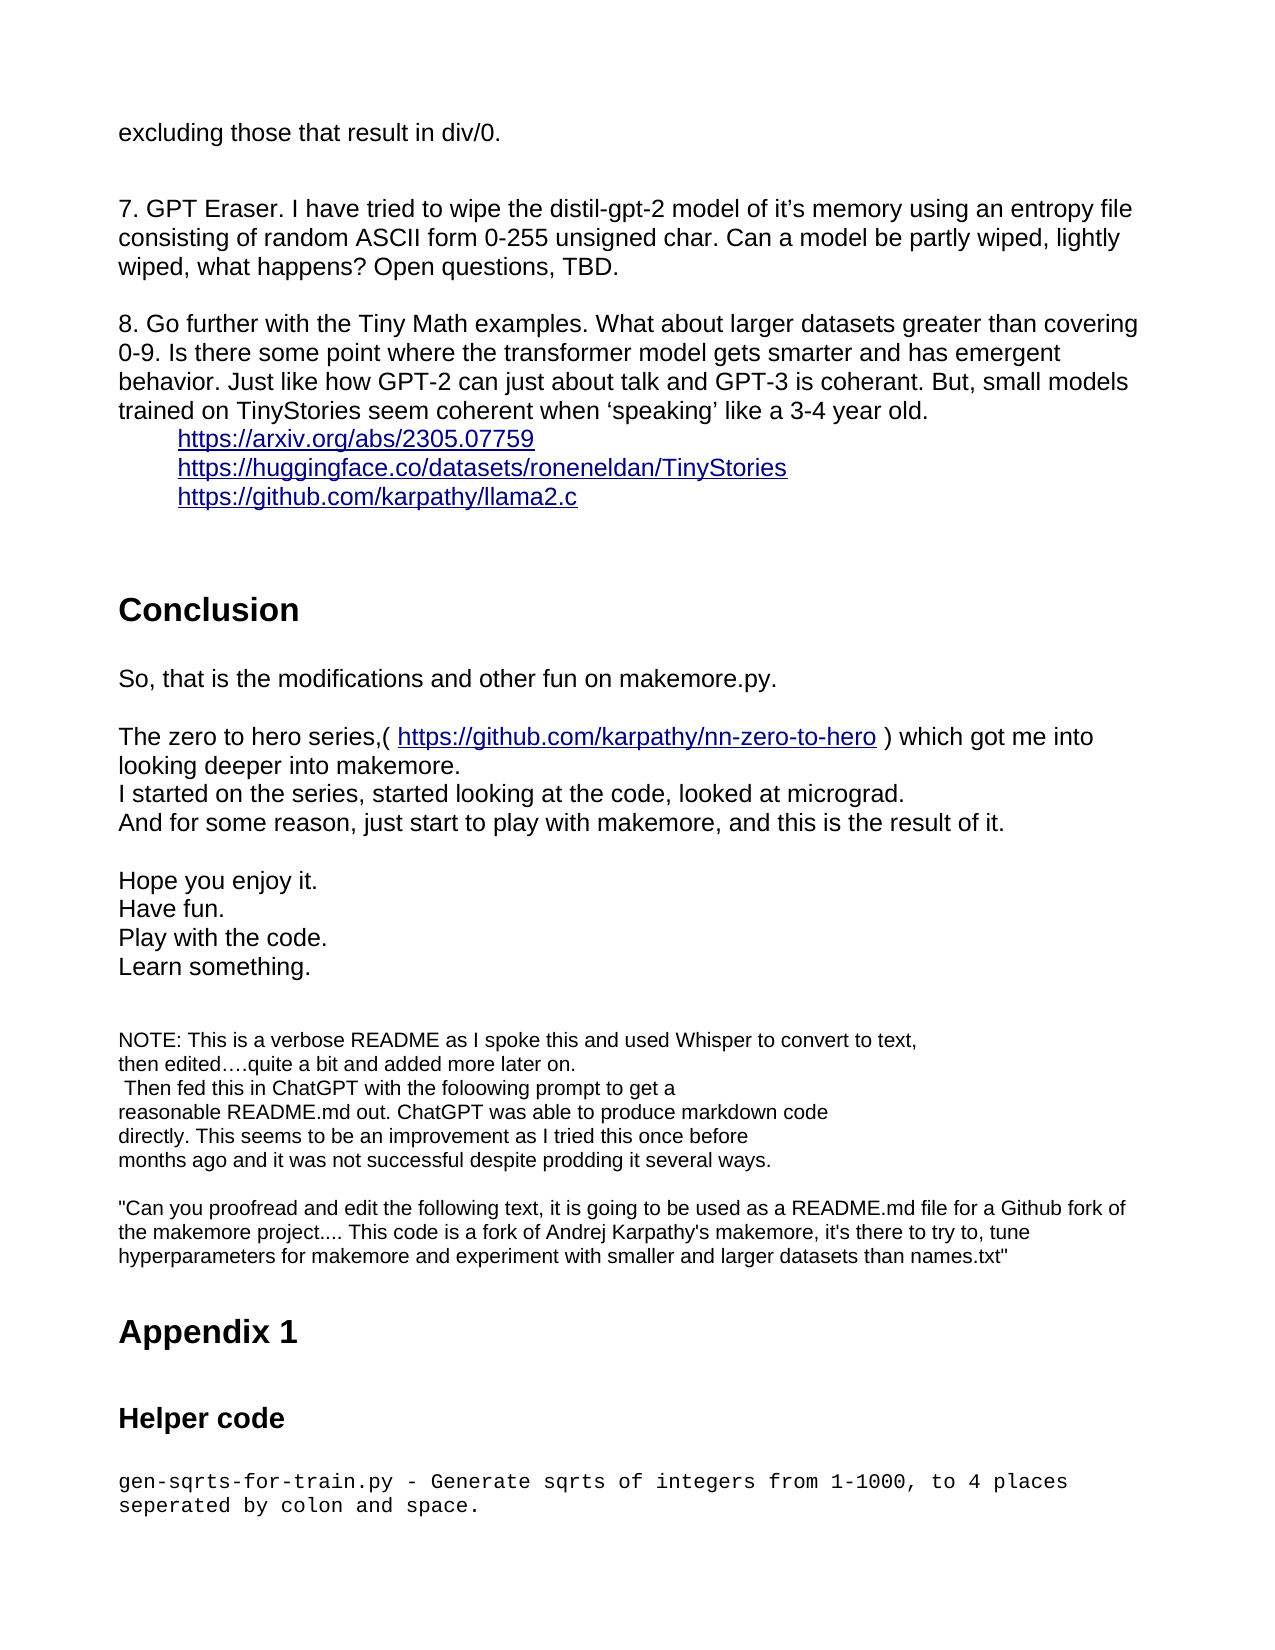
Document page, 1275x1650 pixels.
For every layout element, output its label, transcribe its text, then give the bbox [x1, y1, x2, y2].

text Play with the code. [118, 923, 1157, 952]
text gen-sqrts-for-train.py - Generate sqrts of integers from 1-1000, to 4 places seperated by colon and space. [118, 1471, 1157, 1518]
text Then fed this in ChatGPT with the foloowing prompt to get a [118, 1076, 1157, 1100]
text NOTE: This is a verbose README as I spoke this and used Whisper to convert to text, [118, 1028, 1157, 1052]
text The zero to hero series,( https://github.com/karpathy/nn-zero-to-hero ) which got me into looking deeper into makemore. [118, 722, 1157, 779]
text "Can you proofread and edit the following text, it is going to be used as a README.md file for a Github fork of the makemore project.... This code is a fork of Andrej Karpathy's makemore, it's there to try to, tune hyperparameters for makemore and experiment with smaller and larger datasets than names.txt" [118, 1196, 1157, 1267]
text Hope you enjoy it. [118, 866, 1157, 894]
text I started on the series, started looking at the code, looked at micrograd. [118, 779, 1157, 808]
text 7. GPT Eraser. I have tried to wipe the distil-gpt-2 model of it’s memory using an entropy file consisting of random ASCII form 0-255 unsigned char. Can a model be partly wiped, lightly wiped, what happens? Open questions, TBD. [118, 194, 1157, 281]
text directly. This seems to be an improvement as I tried this once before [118, 1124, 1157, 1148]
text So, that is the modifications and other fun on makemore.py. [118, 664, 1157, 693]
subtitle Conclusion [118, 590, 1157, 628]
text And for some reason, just start to play with makemore, and this is the result of it. [118, 808, 1157, 837]
text 8. Go further with the Tiny Math examples. What about larger datasets greater than covering 0-9. Is there some point where the transformer model gets smarter and has emergent behavior. Just like how GPT-2 can just about talk and GPT-3 is coherant. But, small models trained on TinyStories seem coherent when ‘speaking’ like a 3-4 year old. [118, 309, 1157, 424]
subtitle Helper code [118, 1401, 1157, 1435]
text excluding those that result in div/0. [118, 118, 1157, 147]
text https://arxiv.org/abs/2305.07759 https://huggingface.co/datasets/roneneldan/TinyStories https://github.com/karpathy/llama2.c [177, 424, 1098, 511]
subtitle Appendix 1 [118, 1312, 1157, 1351]
text then edited….quite a bit and added more later on. [118, 1052, 1157, 1076]
text months ago and it was not successful despite prodding it several ways. [118, 1148, 1157, 1172]
text reasonable README.md out. ChatGPT was able to produce markdown code [118, 1100, 1157, 1124]
text Learn something. [118, 952, 1157, 981]
text Have fun. [118, 894, 1157, 923]
